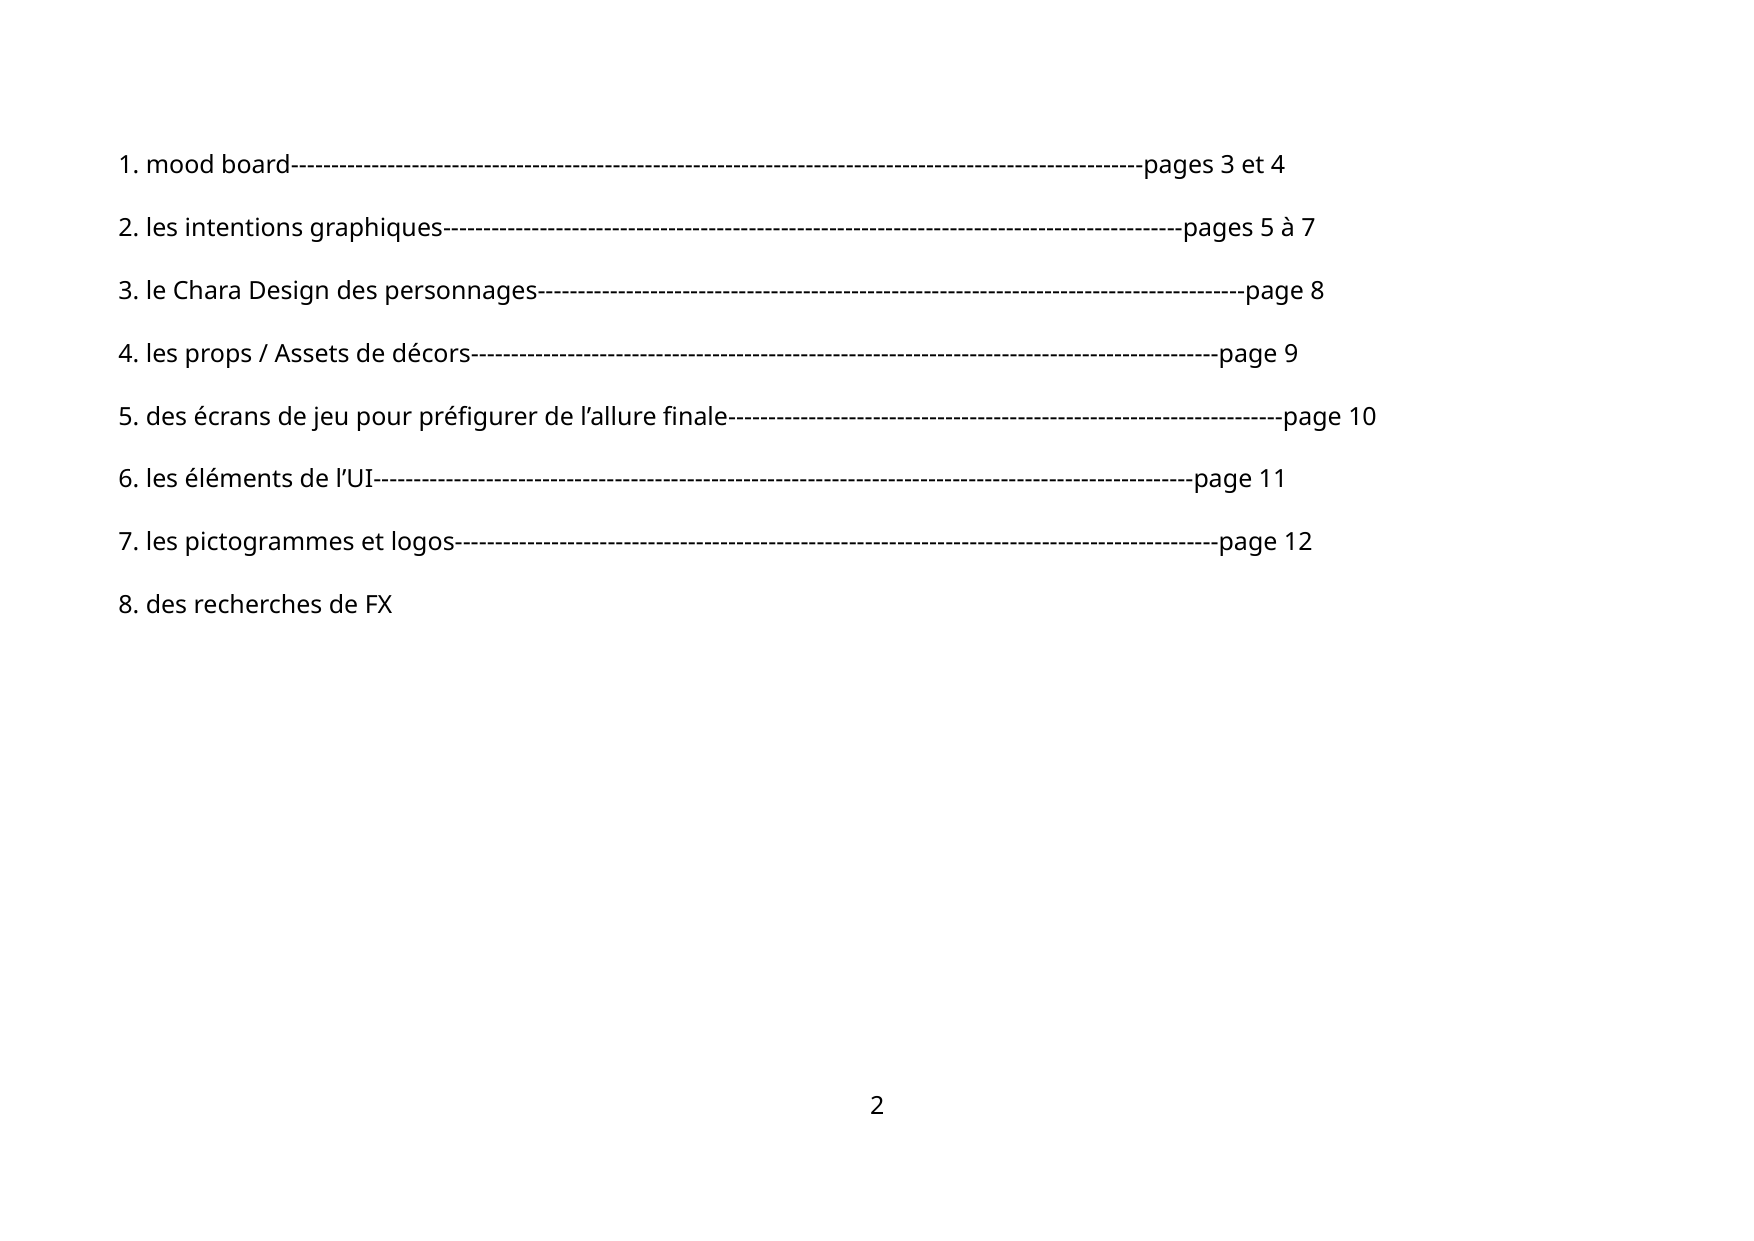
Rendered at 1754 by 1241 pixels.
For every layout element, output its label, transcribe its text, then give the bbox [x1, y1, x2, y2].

text 5. des écrans de jeu pour préfigurer de l’allure finale---------------------------------------------------------------------page 10 [118, 398, 1636, 432]
text 7. les pictogrammes et logos-----------------------------------------------------------------------------------------------page 12 [118, 524, 1636, 558]
text 1. mood board----------------------------------------------------------------------------------------------------------pages 3 et 4 [118, 147, 1636, 181]
text 3. le Chara Design des personnages----------------------------------------------------------------------------------------page 8 [118, 272, 1636, 307]
text 4. les props / Assets de décors---------------------------------------------------------------------------------------------page 9 [118, 335, 1636, 369]
text 8. des recherches de FX [118, 587, 1636, 621]
text 6. les éléments de l’UI------------------------------------------------------------------------------------------------------page 11 [118, 461, 1636, 495]
text 2. les intentions graphiques--------------------------------------------------------------------------------------------pages 5 à 7 [118, 210, 1636, 244]
